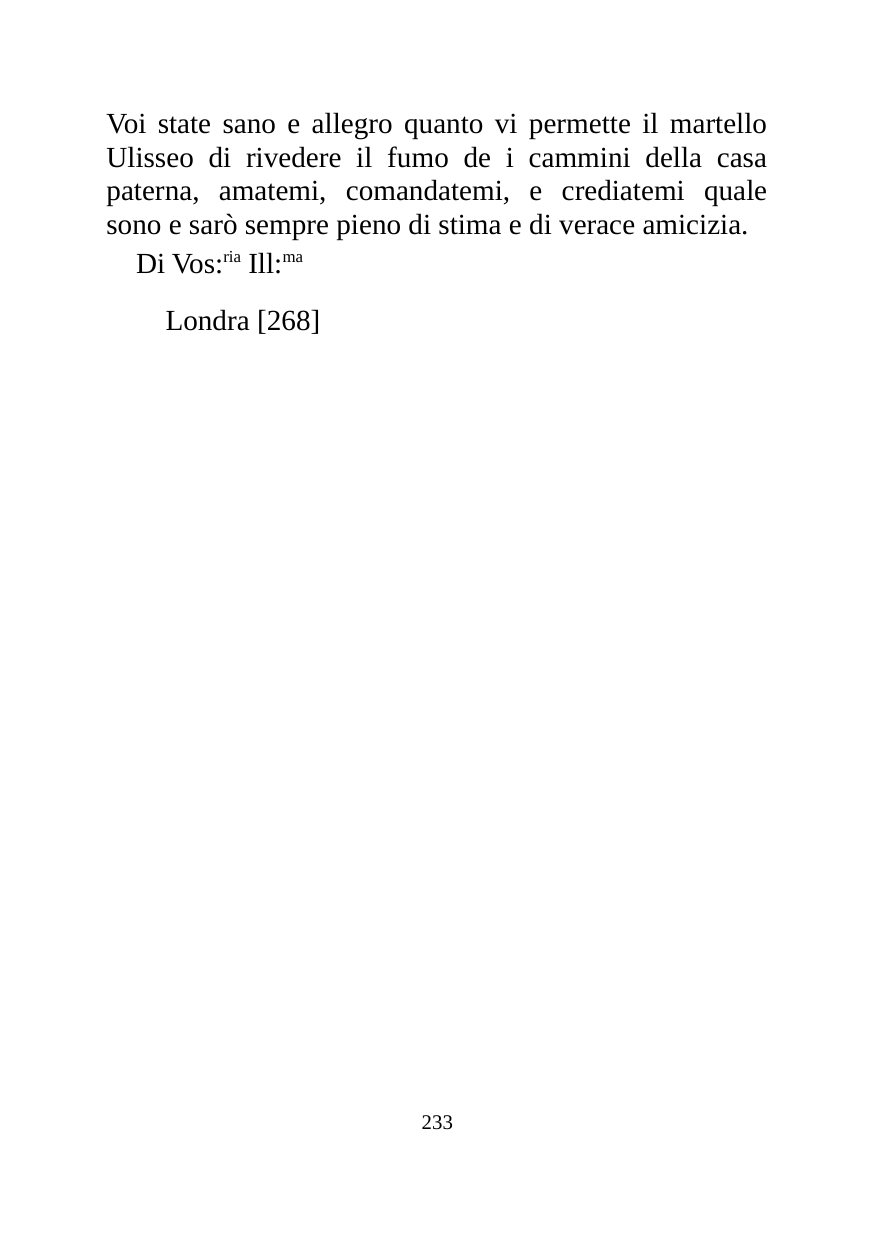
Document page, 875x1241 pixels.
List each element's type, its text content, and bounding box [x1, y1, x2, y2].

text Di Vos:ria Ill:ma [106, 246, 768, 280]
text Voi state sano e allegro quanto vi permette il martello Ulisseo di rivedere il fumo de i cammini della casa paterna, amatemi, comandatemi, e crediatemi quale sono e sarò sempre pieno di stima e di verace amicizia. [106, 106, 768, 240]
text Londra [268] [165, 303, 768, 337]
